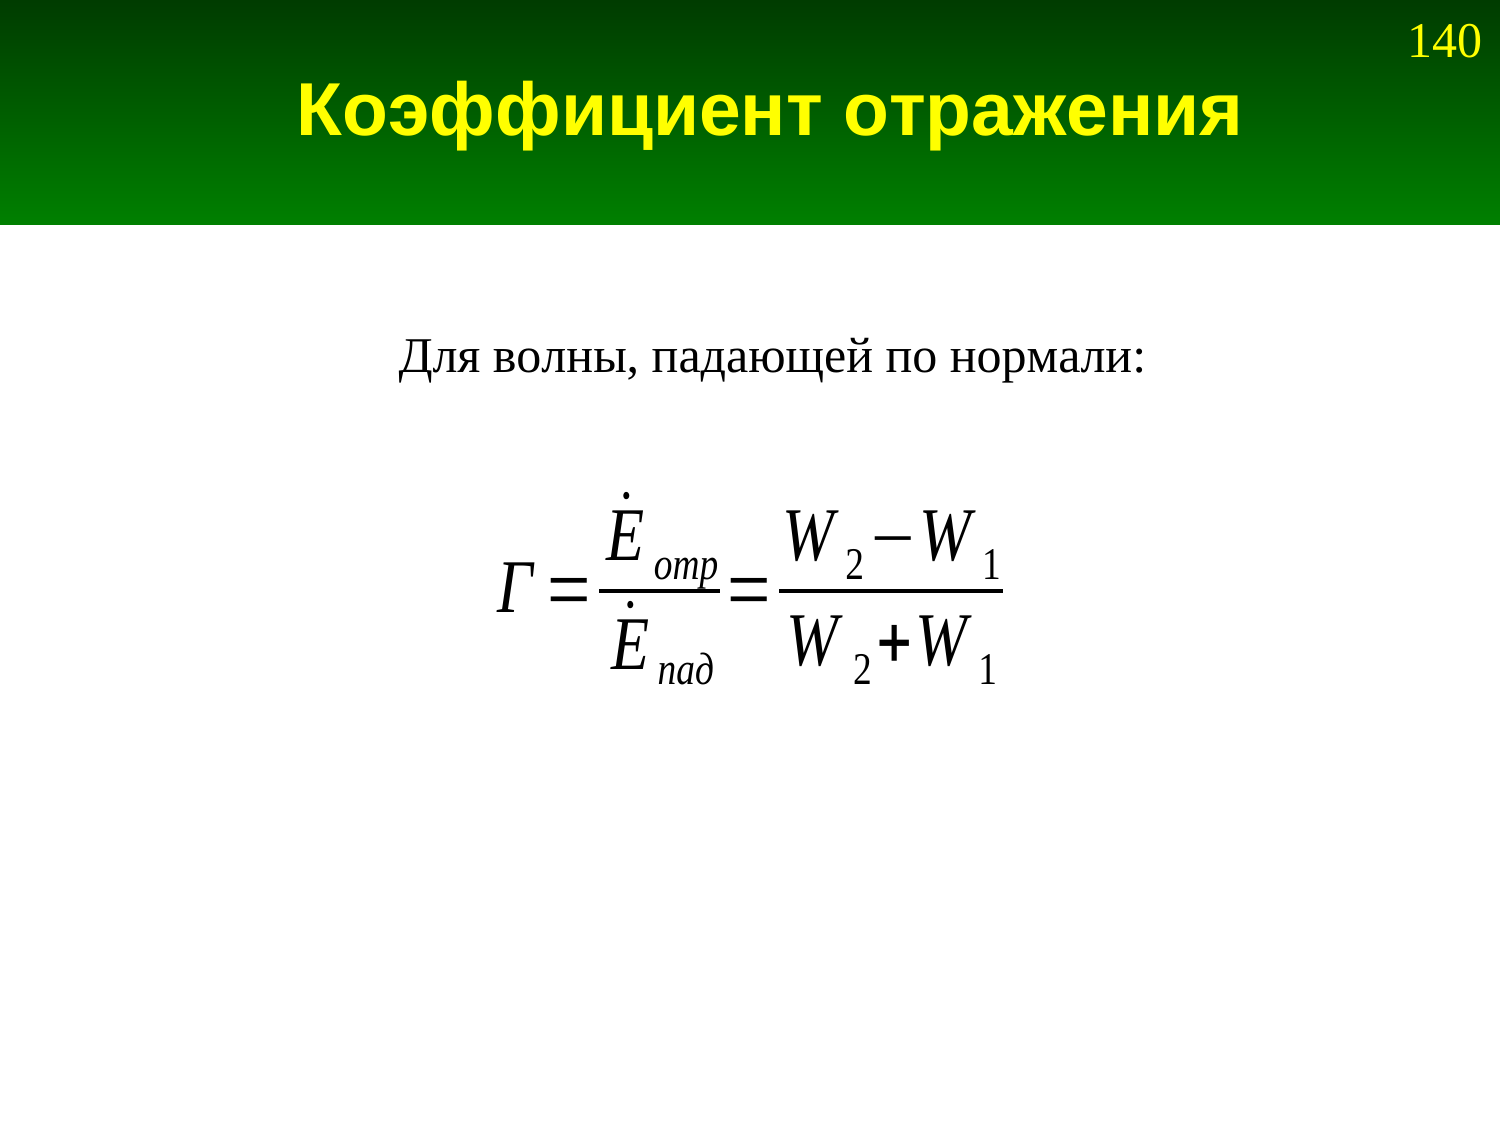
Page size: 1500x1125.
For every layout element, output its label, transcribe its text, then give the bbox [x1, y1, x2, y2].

chart [478, 489, 1022, 696]
title Коэффициент отражения [100, 7, 1441, 204]
text_box Для волны, падающей по нормали: [383, 314, 1162, 390]
